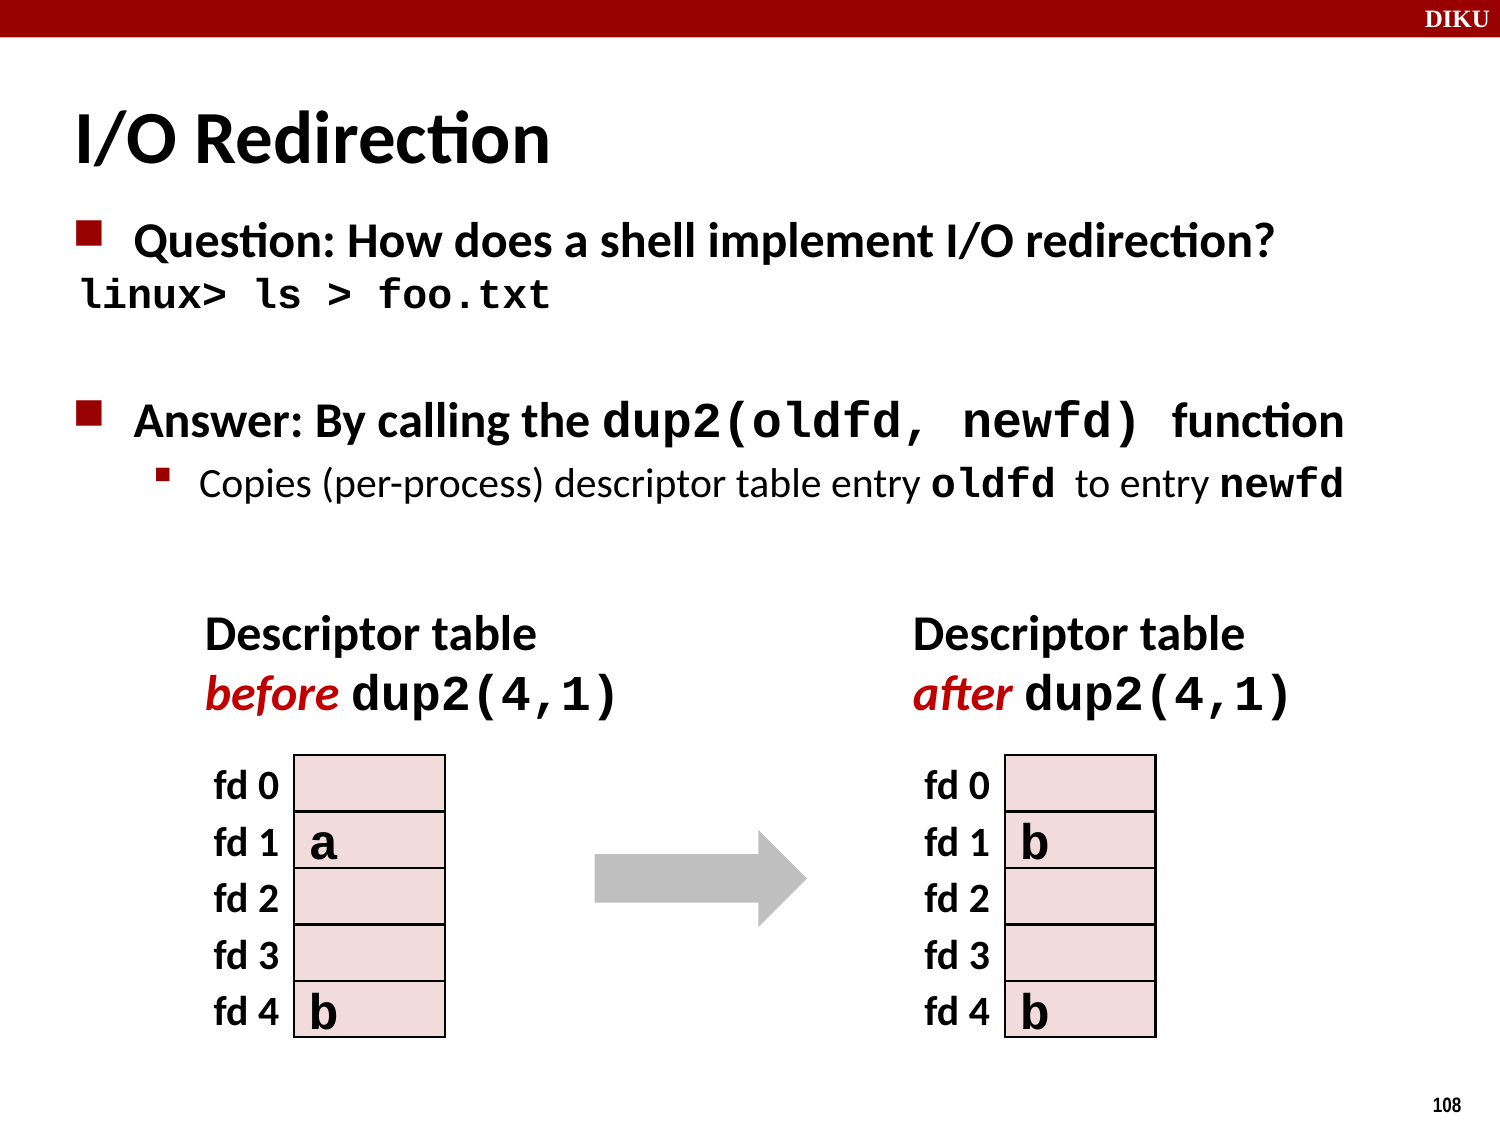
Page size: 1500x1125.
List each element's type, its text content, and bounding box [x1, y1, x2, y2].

text_box [1005, 867, 1156, 980]
text_box I/O Redirection [59, 71, 1306, 197]
text_box [594, 829, 807, 927]
text_box Descriptor table after dup2(4,1) [898, 593, 1309, 728]
text_box a [294, 811, 445, 867]
text_box fd 3 [143, 924, 294, 980]
text_box fd 2 [143, 867, 294, 924]
text_box fd 3 [854, 924, 1005, 980]
text_box b [1005, 811, 1156, 867]
text_box fd 2 [854, 867, 1005, 924]
text_box fd 0 [143, 754, 294, 811]
text_box b [1005, 980, 1156, 1038]
text_box fd 0 [854, 754, 1005, 811]
text_box b [294, 980, 445, 1038]
text_box fd 1 [143, 811, 294, 867]
text_box [1005, 754, 1156, 811]
text_box Question: How does a shell implement I/O redirection? linux> ls > foo.txt Answer: By calling the dup2(oldfd, newfd) function Copies (per-process) descriptor table entry oldfd to entry newfd [62, 199, 1425, 513]
text_box fd 1 [854, 811, 1005, 867]
text_box fd 4 [854, 980, 1005, 1038]
text_box Descriptor table before dup2(4,1) [189, 593, 636, 728]
text_box [294, 867, 445, 980]
text_box [294, 754, 445, 811]
text_box fd 4 [143, 980, 294, 1038]
